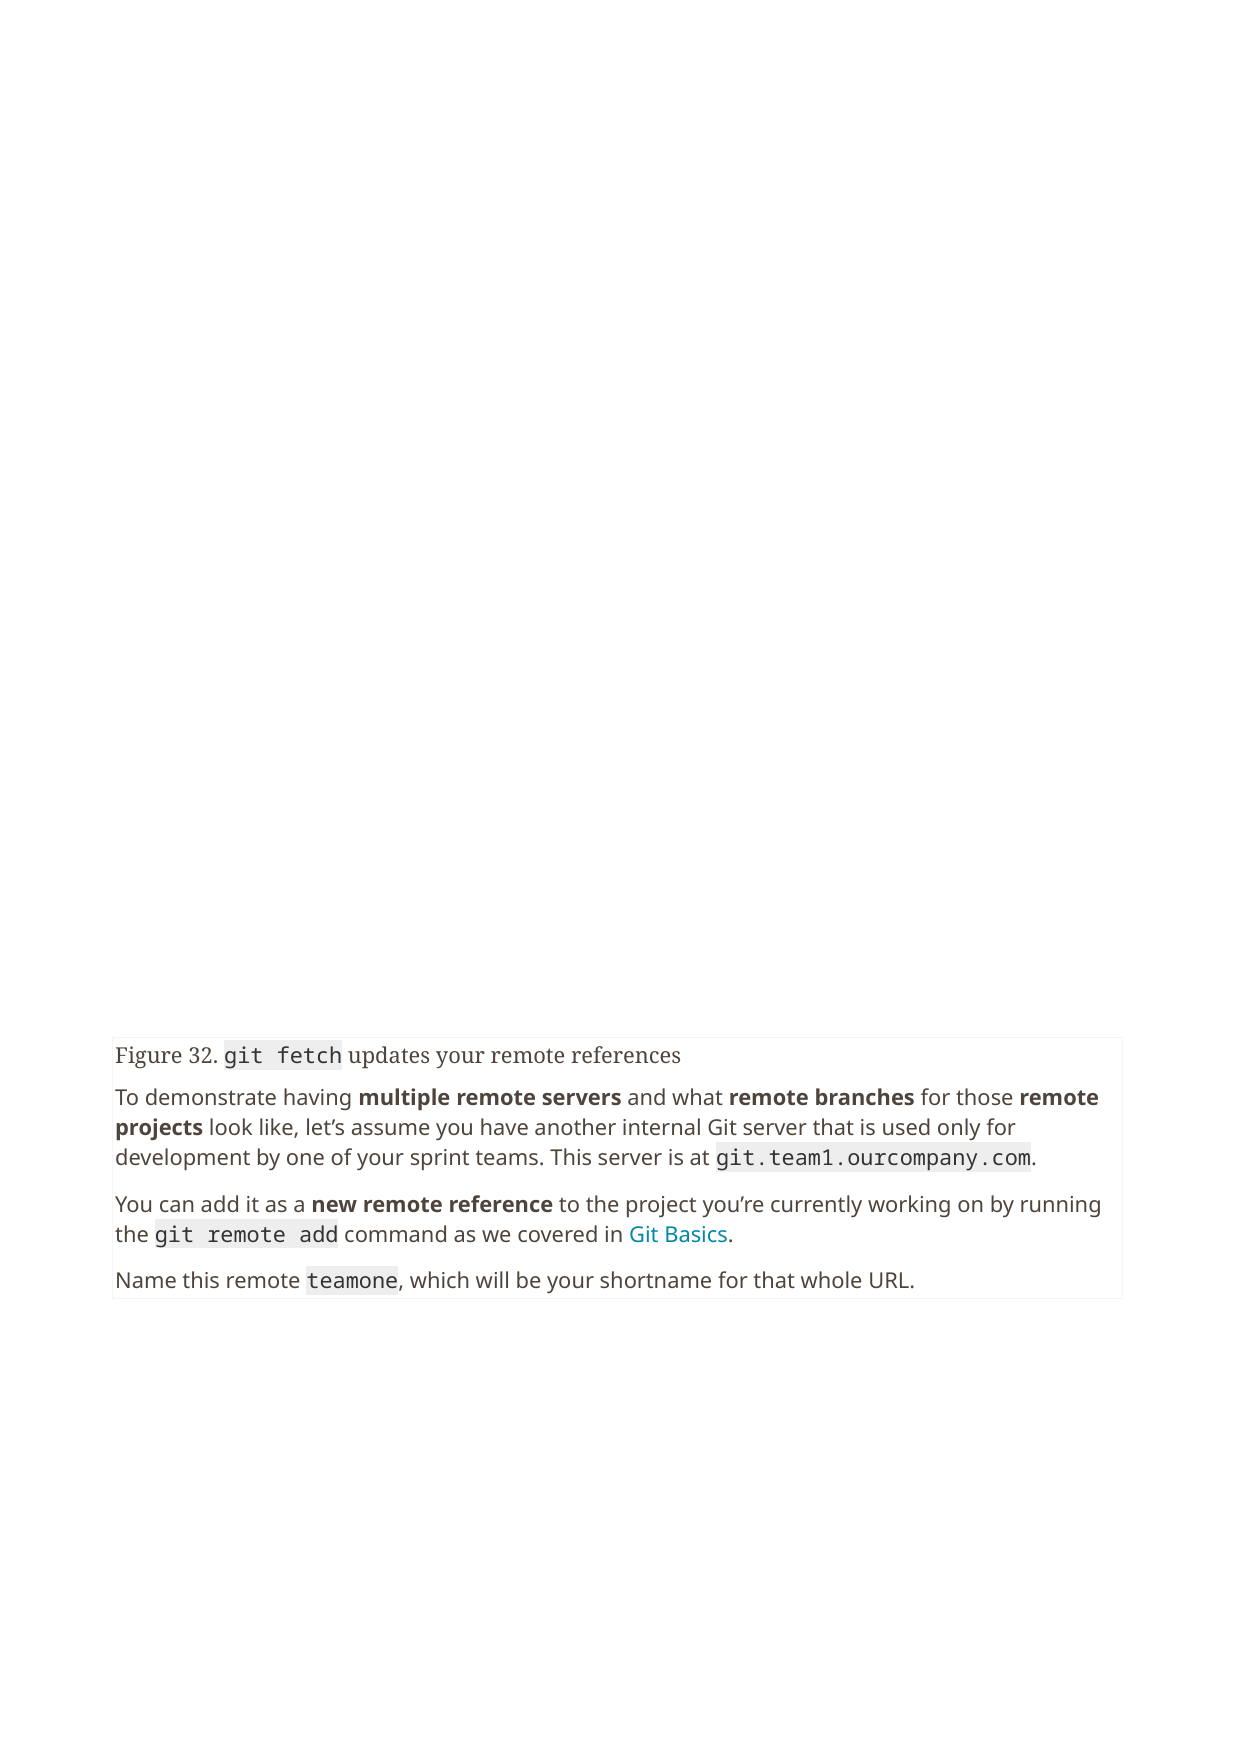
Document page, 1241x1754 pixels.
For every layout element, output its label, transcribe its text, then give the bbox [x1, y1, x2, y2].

text To demonstrate having multiple remote servers and what remote branches for those remote projects look like, let’s assume you have another internal Git server that is used only for development by one of your sprint teams. This server is at git.team1.ourcompany.com. [113, 1079, 1122, 1172]
text Name this remote teamone, which will be your shortname for that whole URL. [113, 1262, 1122, 1298]
text You can add it as a new remote reference to the project you’re currently working on by running the git remote add command as we covered in Git Basics. [113, 1186, 1122, 1248]
text Figure 32. git fetch updates your remote references [113, 1038, 1122, 1070]
